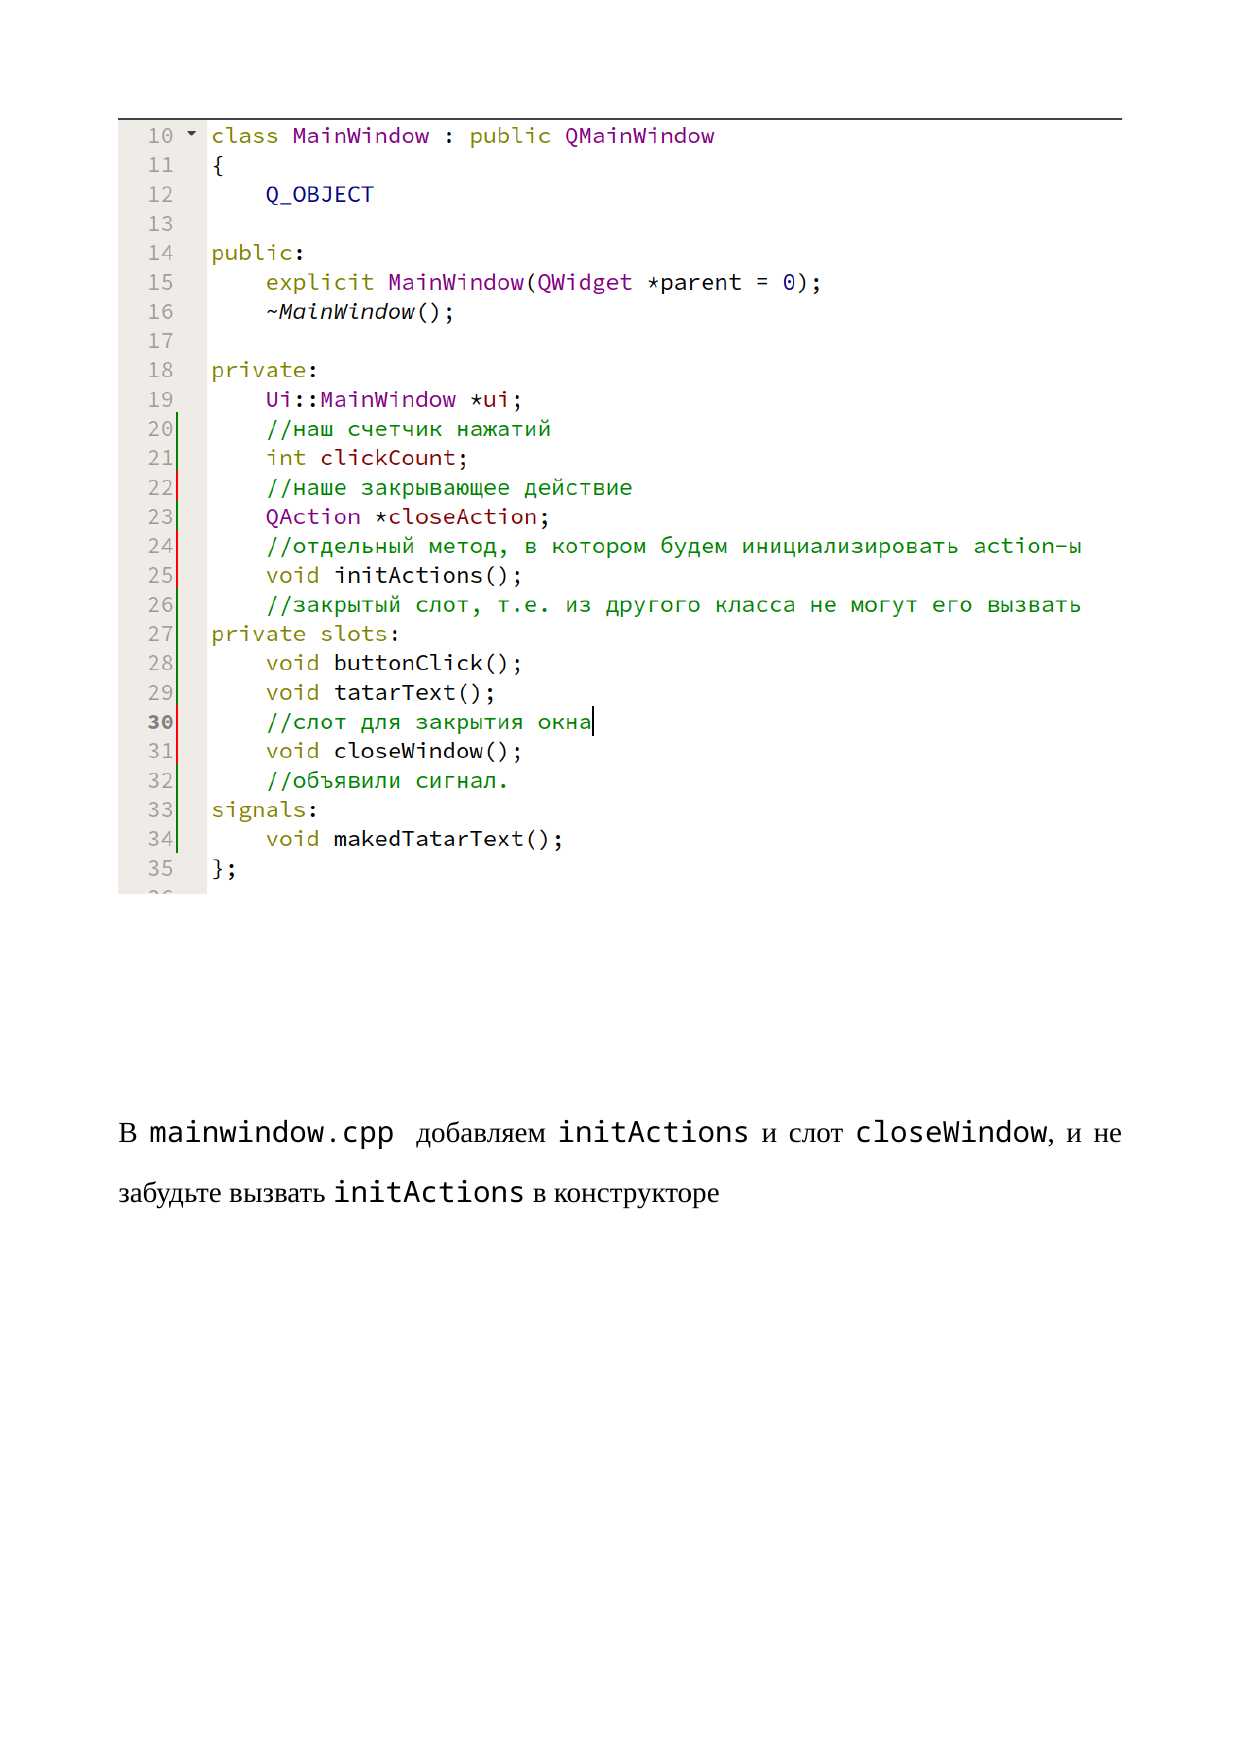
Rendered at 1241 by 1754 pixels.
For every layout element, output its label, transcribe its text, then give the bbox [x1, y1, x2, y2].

picture [118, 118, 1123, 894]
text В mainwindow.cpp добавляем initActions и слот closeWindow, и не забудьте вызвать initActions в конструкторе [118, 1111, 1122, 1211]
